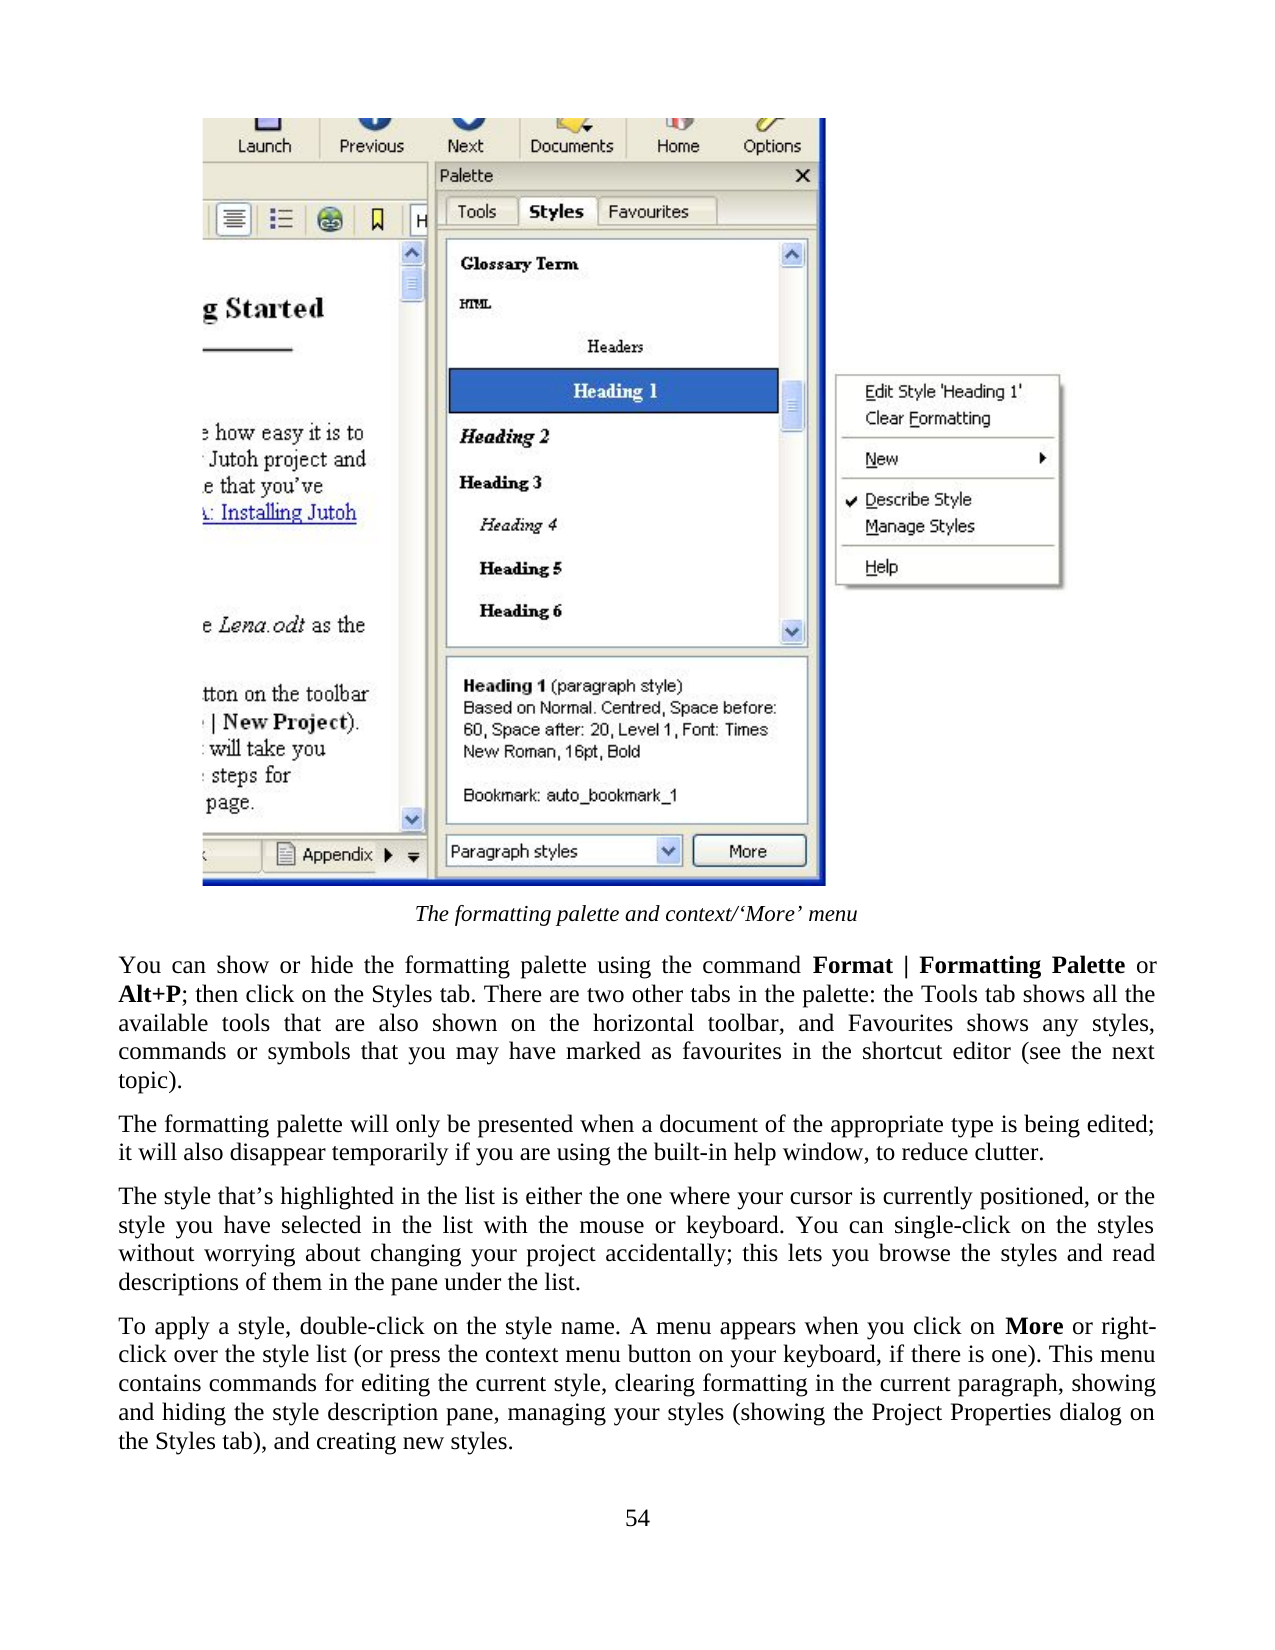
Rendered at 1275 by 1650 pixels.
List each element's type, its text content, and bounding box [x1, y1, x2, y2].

picture [202, 118, 1073, 886]
text The formatting palette and context/‘More’ menu [118, 900, 1157, 926]
text To apply a style, double-click on the style name. A menu appears when you click on More or right-click over the style list (or press the context menu button on your keyboard, if there is one). This menu contains commands for editing the current style, clearing formatting in the current paragraph, showing and hiding the style description pane, managing your styles (showing the Project Properties dialog on the Styles tab), and creating new styles. [118, 1311, 1157, 1454]
text The style that’s highlighted in the list is either the one where your cursor is currently positioned, or the style you have selected in the list with the mouse or keyboard. You can single-click on the styles without worrying about changing your project accidentally; this lets you browse the styles and read descriptions of them in the pane under the list. [118, 1181, 1157, 1296]
text The formatting palette will only be presented when a document of the appropriate type is being edited; it will also disappear temporarily if you are using the built-in help window, to reduce clutter. [118, 1109, 1157, 1166]
text You can show or hide the formatting palette using the command Format | Formatting Palette or Alt+P; then click on the Styles tab. There are two other tabs in the palette: the Tools tab shows all the available tools that are also shown on the horizontal toolbar, and Favourites shows any styles, commands or symbols that you may have marked as favourites in the shortcut editor (see the next topic). [118, 950, 1157, 1094]
